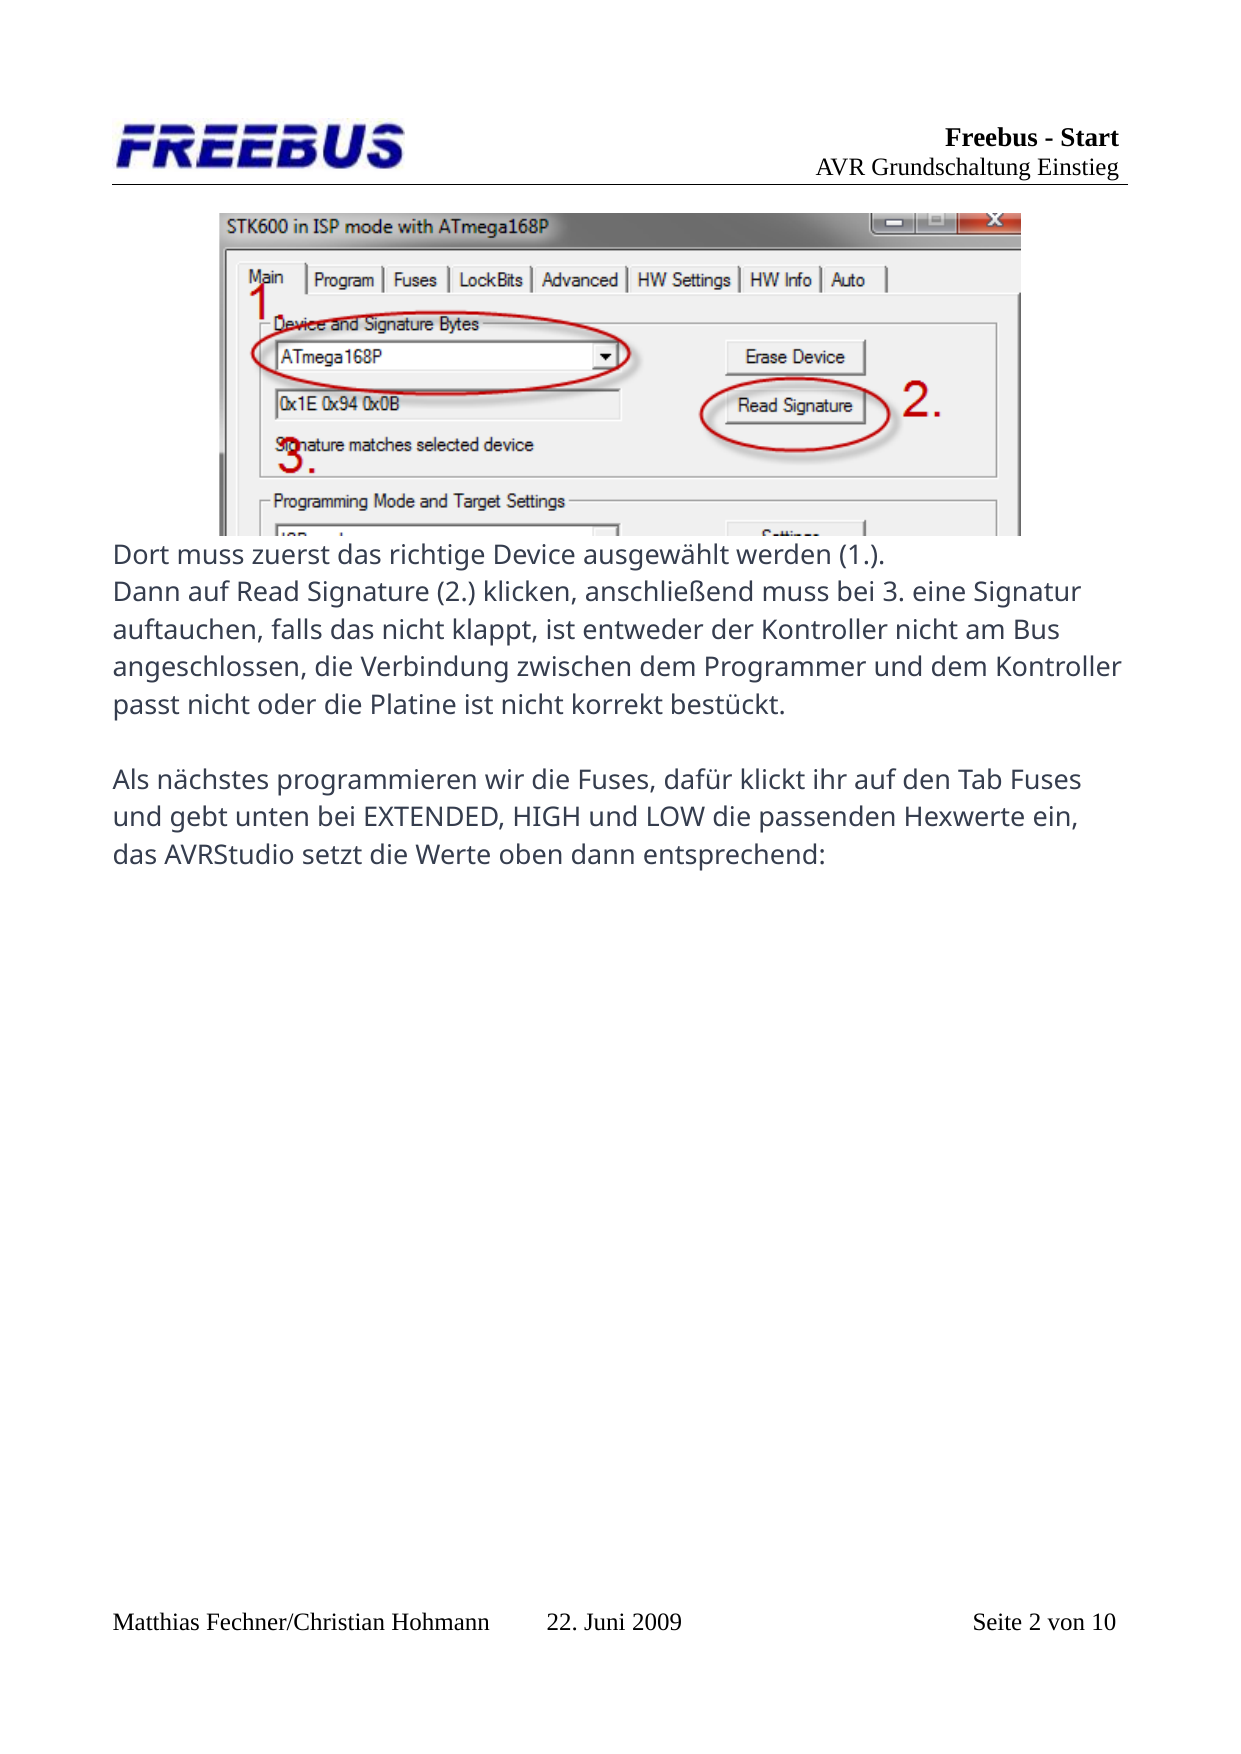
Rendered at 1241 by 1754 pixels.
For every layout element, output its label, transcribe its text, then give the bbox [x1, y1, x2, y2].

text Dort muss zuerst das richtige Device ausgewählt werden (1.). [112, 536, 1128, 572]
picture [219, 213, 1021, 536]
text Dann auf Read Signature (2.) klicken, anschließend muss bei 3. eine Signatur auftauchen, falls das nicht klappt, ist entweder der Kontroller nicht am Bus angeschlossen, die Verbindung zwischen dem Programmer und dem Kontroller passt nicht oder die Platine ist nicht korrekt bestückt. [112, 572, 1128, 722]
text Als nächstes programmieren wir die Fuses, dafür klickt ihr auf den Tab Fuses und gebt unten bei EXTENDED, HIGH und LOW die passenden Hexwerte ein, das AVRStudio setzt die Werte oben dann entsprechend: [112, 760, 1128, 872]
picture [112, 118, 405, 172]
